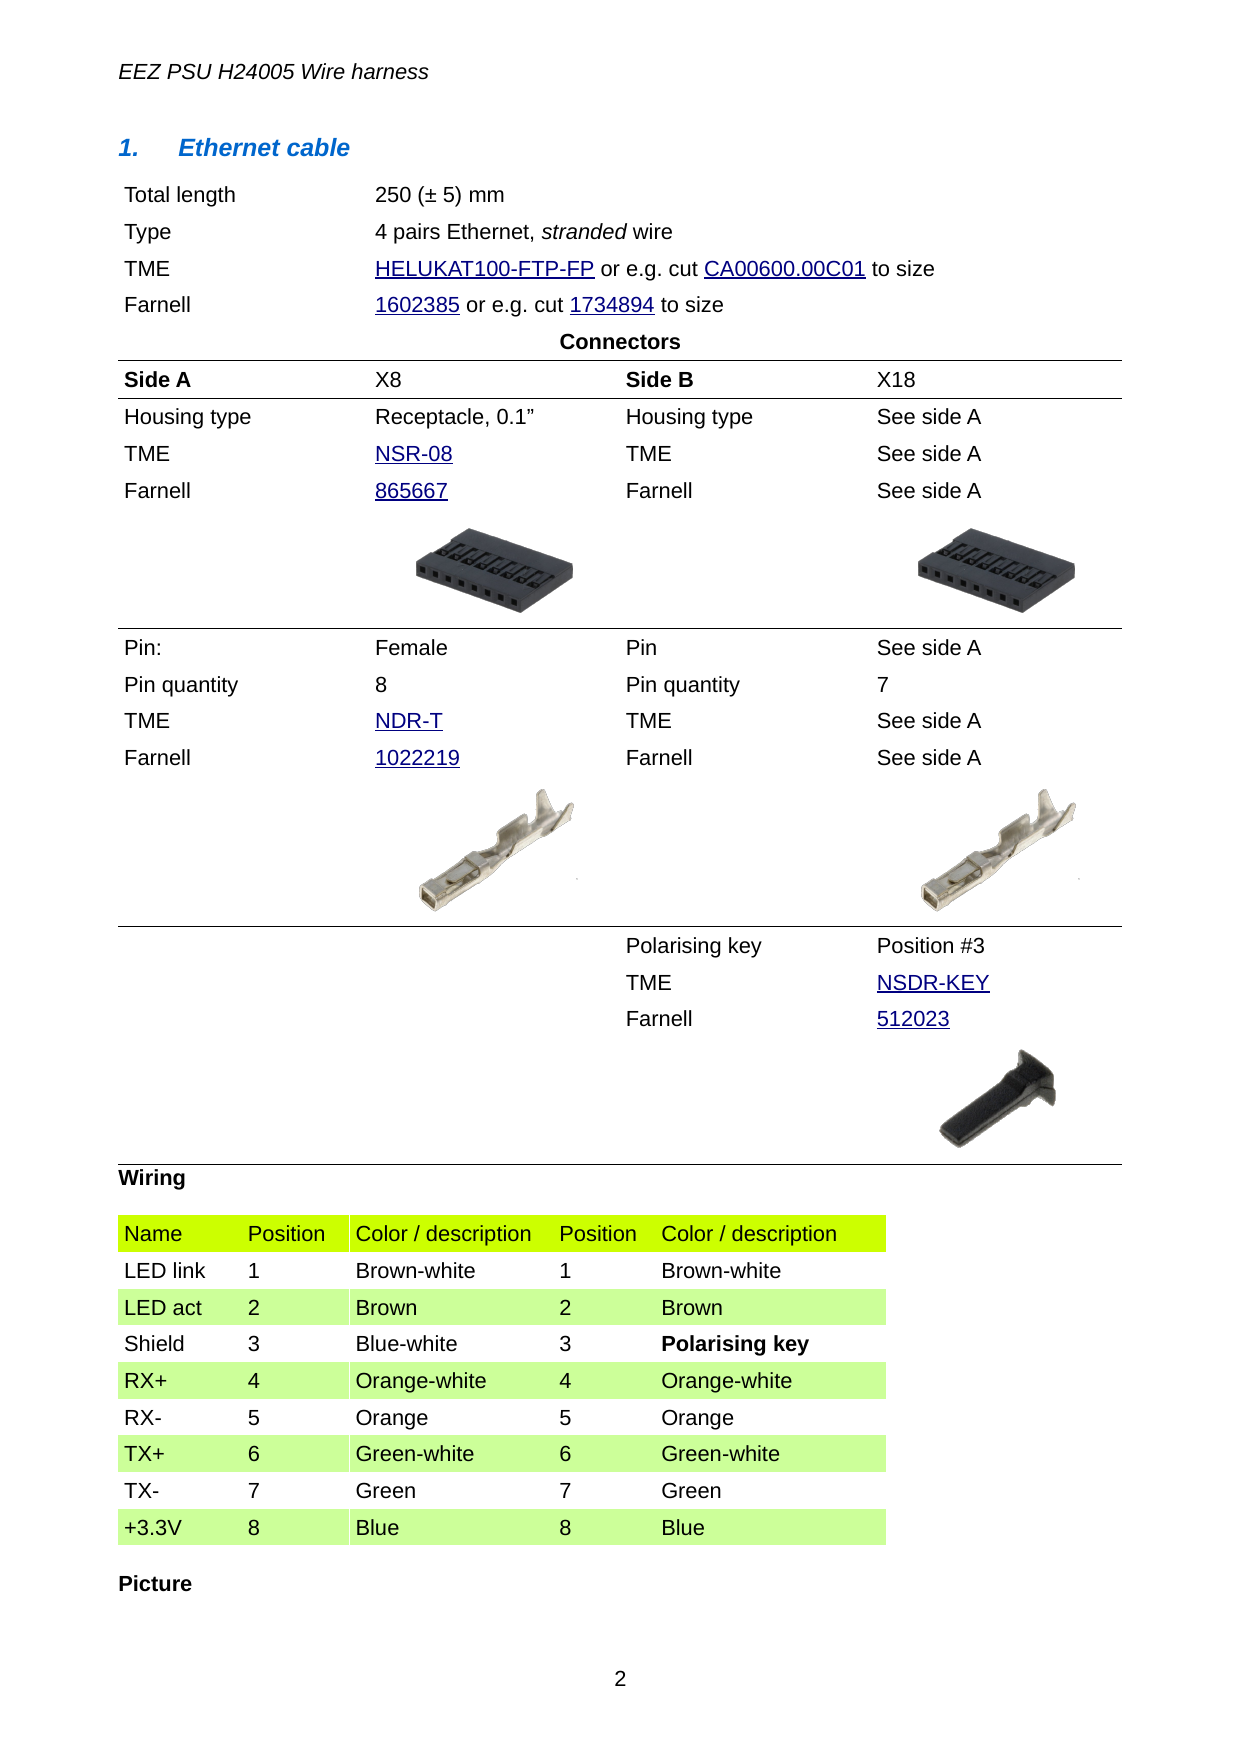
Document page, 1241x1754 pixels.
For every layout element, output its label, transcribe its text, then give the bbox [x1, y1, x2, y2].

table_cell 6 [242, 1435, 349, 1472]
table_cell NSDR-KEY [871, 964, 1122, 1001]
table_cell Orange [350, 1399, 553, 1435]
table_cell Farnell [118, 739, 369, 776]
table_cell Green [655, 1472, 886, 1509]
table_cell Housing type [118, 399, 369, 435]
table_cell [871, 918, 1122, 926]
table_cell 1 [553, 1252, 655, 1289]
table_cell Housing type [620, 399, 871, 435]
table_cell [369, 1037, 620, 1164]
table_header Total length [118, 176, 369, 213]
table_cell Polarising key [655, 1325, 886, 1362]
table_cell 4 [553, 1362, 655, 1399]
table_cell TME [620, 435, 871, 472]
table_cell 3 [242, 1325, 349, 1362]
table_cell Pin quantity [620, 666, 871, 702]
table_cell Farnell [118, 286, 369, 323]
table_cell 1602385 or e.g. cut 1734894 to size [369, 286, 1122, 323]
table_cell 2 [553, 1289, 655, 1325]
table_cell Farnell [620, 472, 871, 508]
table_cell [620, 1037, 871, 1164]
picture [912, 781, 1081, 918]
table_cell [369, 918, 620, 926]
table_cell [369, 927, 620, 964]
table_cell 8 [242, 1509, 349, 1545]
table_header Color / description [655, 1215, 886, 1252]
subtitle Ethernet cable [118, 133, 1122, 162]
table_cell Green-white [350, 1435, 553, 1472]
table_header [620, 176, 871, 213]
table_cell 4 [242, 1362, 349, 1399]
table_cell Side A [118, 361, 369, 397]
table_cell RX- [118, 1399, 242, 1435]
table_header 250 (± 5) mm [369, 176, 620, 213]
table_cell Orange-white [350, 1362, 553, 1399]
table_cell [620, 509, 871, 628]
table_cell Shield [118, 1325, 242, 1362]
picture [410, 781, 579, 918]
table_cell 5 [242, 1399, 349, 1435]
picture [410, 514, 579, 620]
table_cell NDR-T [369, 703, 620, 739]
table_cell LED act [118, 1289, 242, 1325]
table_cell [369, 776, 620, 917]
table_cell Female [369, 629, 620, 666]
table_cell See side A [871, 472, 1122, 508]
table_cell X18 [871, 361, 1122, 397]
table_cell [118, 776, 369, 926]
table_cell Farnell [118, 472, 369, 508]
table_cell 1022219 [369, 739, 620, 776]
table_cell TME [118, 250, 369, 286]
table_cell Polarising key [620, 927, 871, 964]
table_header Name [118, 1215, 242, 1252]
table_cell RX+ [118, 1362, 242, 1399]
table_cell 7 [871, 666, 1122, 702]
table_cell 7 [553, 1472, 655, 1509]
text Wiring [118, 1165, 1122, 1190]
table_cell Side B [620, 361, 871, 397]
table_cell Pin quantity [118, 666, 369, 702]
table_cell Blue [350, 1509, 553, 1545]
table_cell See side A [871, 629, 1122, 666]
table_cell See side A [871, 399, 1122, 435]
table_cell [369, 1001, 620, 1037]
table_cell TME [620, 703, 871, 739]
table_cell [118, 1037, 369, 1164]
table_cell Type [118, 213, 369, 250]
picture [924, 1042, 1069, 1156]
table_cell 8 [369, 666, 620, 702]
table_cell Farnell [620, 739, 871, 776]
table_cell LED link [118, 1252, 242, 1289]
table_cell HELUKAT100-FTP-FP or e.g. cut CA00600.00C01 to size [369, 250, 1122, 286]
table_cell [118, 1001, 369, 1037]
table_cell [871, 509, 1122, 628]
table_cell TX+ [118, 1435, 242, 1472]
table_cell Orange [655, 1399, 886, 1435]
table_cell 8 [553, 1509, 655, 1545]
table_cell [871, 776, 1122, 917]
table_header Color / description [350, 1215, 553, 1252]
table_cell Brown-white [655, 1252, 886, 1289]
table_cell [871, 1037, 1122, 1164]
table_cell 2 [242, 1289, 349, 1325]
table_cell Green [350, 1472, 553, 1509]
table_cell Farnell [620, 1001, 871, 1037]
table_cell Brown-white [350, 1252, 553, 1289]
table_cell [118, 927, 369, 964]
table_cell TME [118, 435, 369, 472]
table_cell +3.3V [118, 1509, 242, 1545]
table_cell 1 [242, 1252, 349, 1289]
table_cell 865667 [369, 472, 620, 508]
table_cell Pin [620, 629, 871, 666]
table_cell [369, 964, 620, 1001]
table_cell X8 [369, 361, 620, 397]
table_cell See side A [871, 703, 1122, 739]
table_cell [118, 964, 369, 1001]
table_cell [620, 776, 871, 926]
table_cell TX- [118, 1472, 242, 1509]
table_cell Blue-white [350, 1325, 553, 1362]
table_cell Green-white [655, 1435, 886, 1472]
table_cell 4 pairs Ethernet, stranded wire [369, 213, 1122, 250]
picture [912, 514, 1081, 620]
table_cell Connectors [118, 323, 1122, 360]
table_cell 5 [553, 1399, 655, 1435]
table_header Position [553, 1215, 655, 1252]
table_cell Orange-white [655, 1362, 886, 1399]
table_header [871, 176, 1122, 213]
table_cell NSR-08 [369, 435, 620, 472]
table_cell See side A [871, 739, 1122, 776]
table_header Position [242, 1215, 349, 1252]
table_cell Receptacle, 0.1” [369, 399, 620, 435]
table_cell 7 [242, 1472, 349, 1509]
table_cell [369, 509, 620, 628]
table_cell TME [620, 964, 871, 1001]
table_cell Pin: [118, 629, 369, 666]
table_cell [118, 509, 369, 628]
table_cell 512023 [871, 1001, 1122, 1037]
table_cell 6 [553, 1435, 655, 1472]
table_cell TME [118, 703, 369, 739]
table_cell Position #3 [871, 927, 1122, 964]
table_cell 3 [553, 1325, 655, 1362]
text Picture [118, 1571, 1122, 1596]
table_cell See side A [871, 435, 1122, 472]
table_cell Brown [655, 1289, 886, 1325]
table_cell Blue [655, 1509, 886, 1545]
table_cell Brown [350, 1289, 553, 1325]
